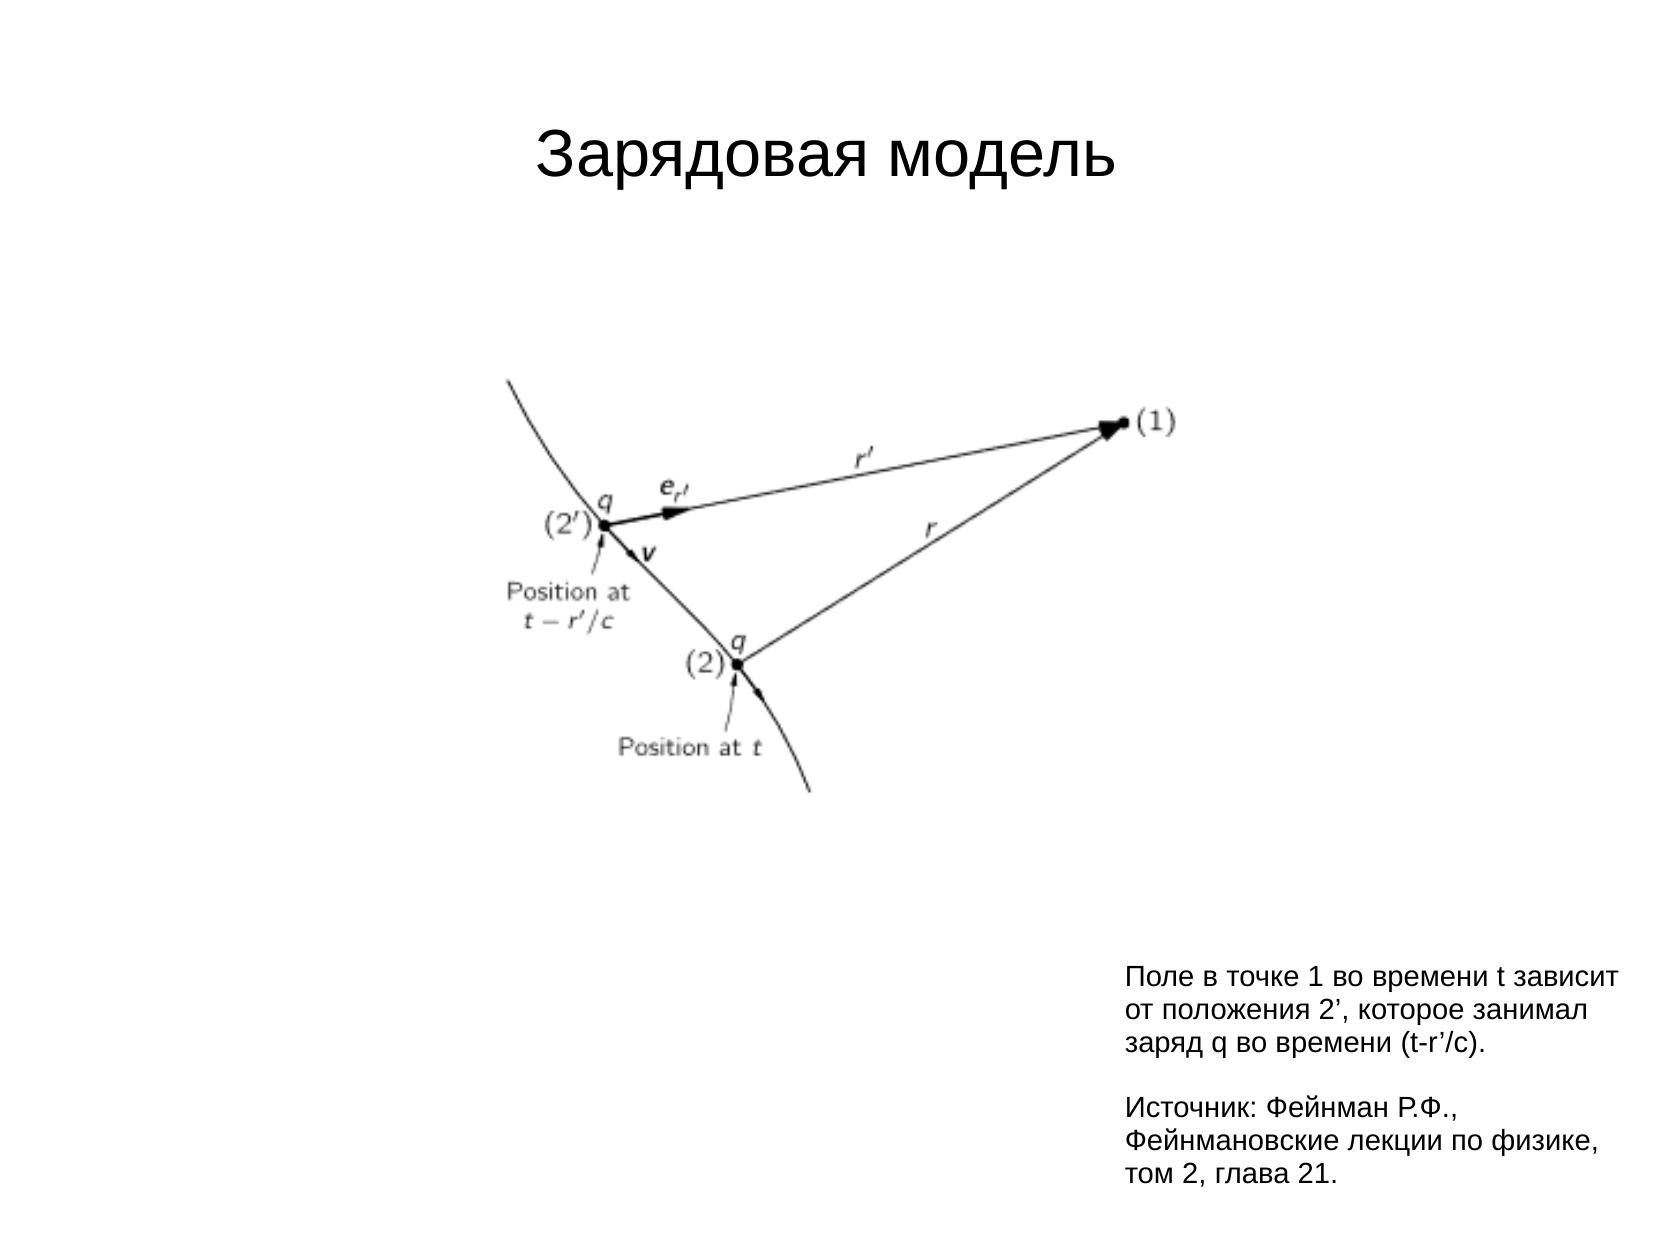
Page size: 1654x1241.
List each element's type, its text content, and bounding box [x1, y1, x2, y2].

title Зарядовая модель [82, 49, 1571, 257]
text_box Поле в точке 1 во времени t зависит от положения 2’, которое занимал заряд q во времени (t-r’/c). Источник: Фейнман Р.Ф., Фейнмановские лекции по физике, том 2, глава 21. [1110, 952, 1651, 1198]
picture [465, 359, 1208, 808]
